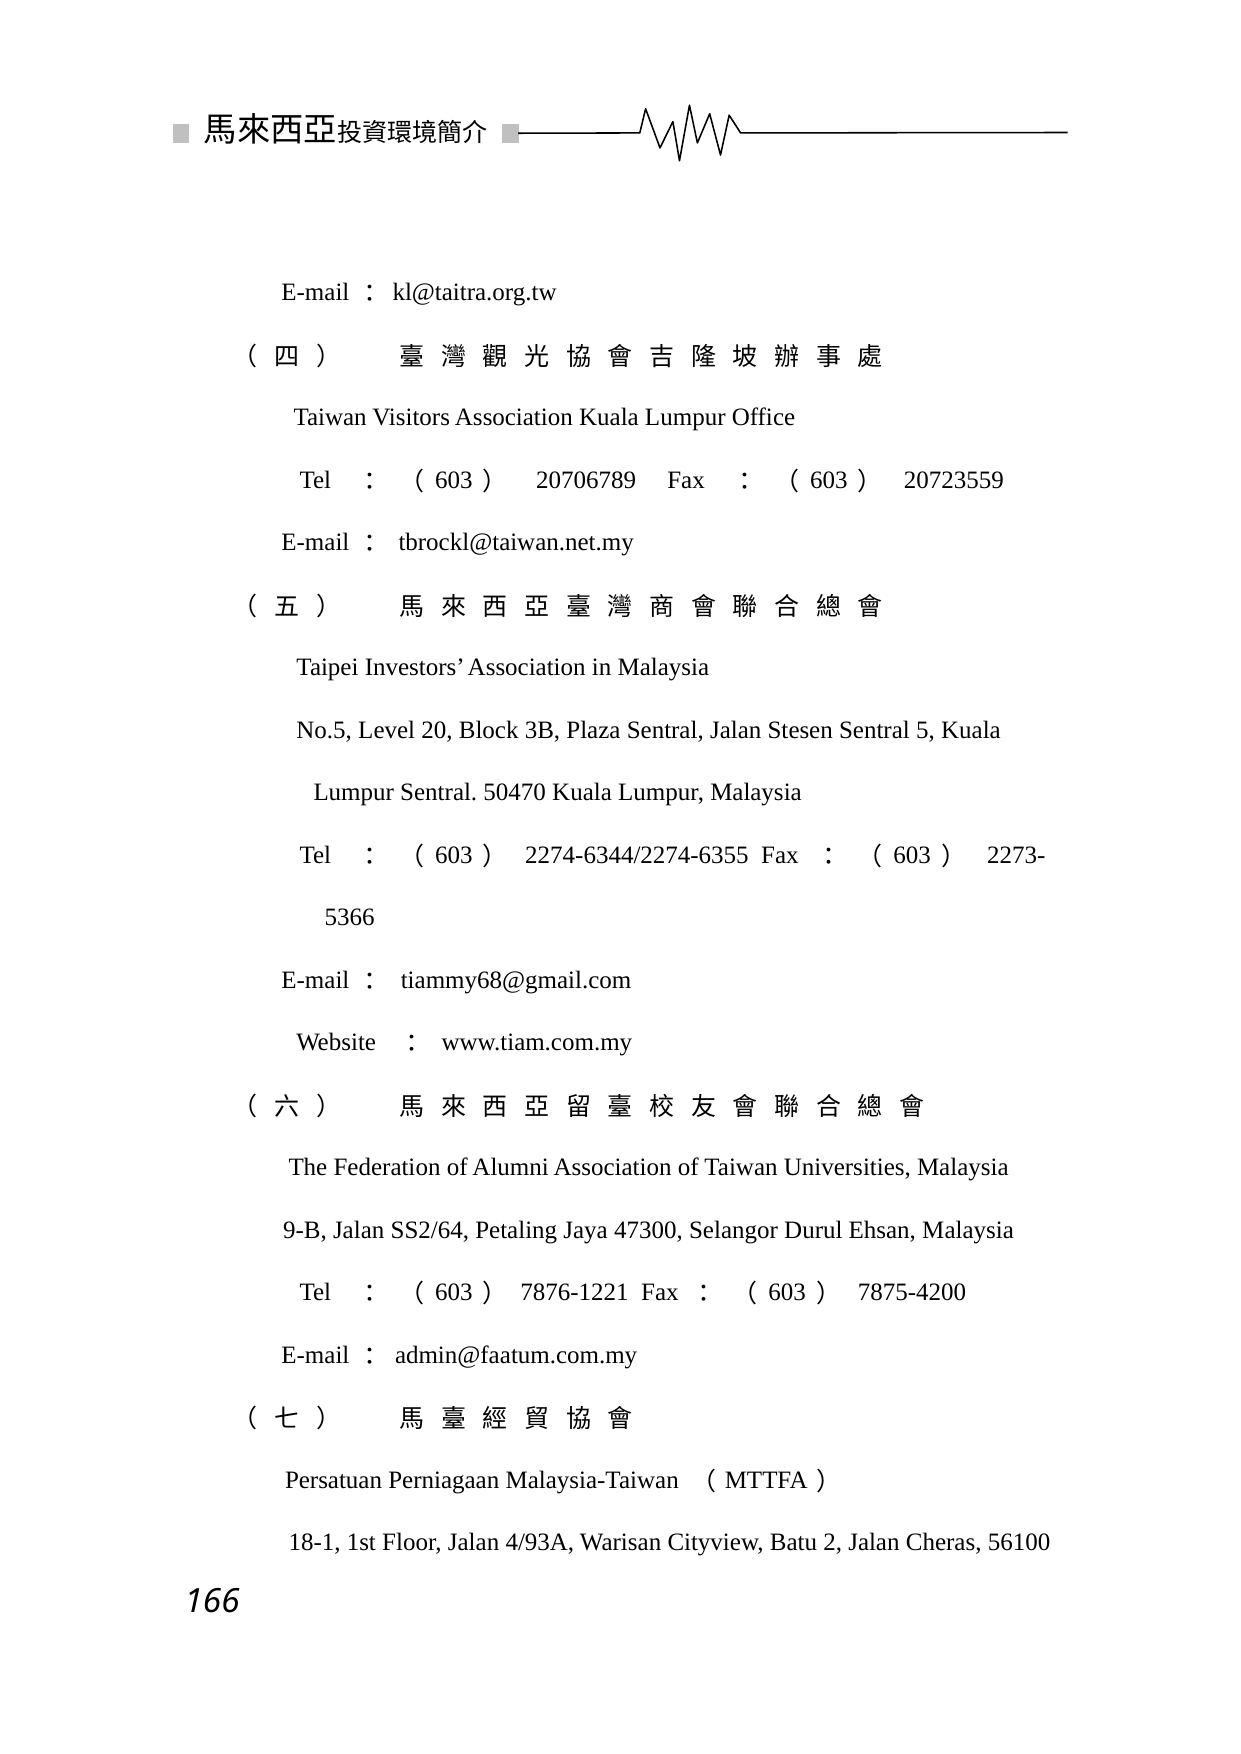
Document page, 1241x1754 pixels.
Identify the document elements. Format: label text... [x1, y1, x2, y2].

text E-mail：admin@faatum.com.my [207, 1313, 1058, 1375]
text Tel：（603）2274-6344/2274-6355 Fax：（603）2273-5366 [207, 813, 1058, 938]
text Website：www.tiam.com.my [207, 1000, 1058, 1063]
text E-mail：tiammy68@gmail.com [207, 938, 1058, 1000]
text （六） 馬來西亞留臺校友會聯合總會 [207, 1063, 1058, 1125]
text Tel：（603）20706789 Fax：（603）20723559 [207, 438, 1058, 500]
text （七） 馬臺經貿協會 [207, 1375, 1058, 1438]
text No.5, Level 20, Block 3B, Plaza Sentral, Jalan Stesen Sentral 5, Kuala Lumpur Sentral. 50470 Kuala Lumpur, Malaysia [207, 688, 1058, 813]
text The Federation of Alumni Association of Taiwan Universities, Malaysia [207, 1125, 1058, 1188]
text （五） 馬來西亞臺灣商會聯合總會 [207, 563, 1058, 625]
text Persatuan Perniagaan Malaysia-Taiwan（MTTFA） [207, 1438, 1058, 1500]
text 9-B, Jalan SS2/64, Petaling Jaya 47300, Selangor Durul Ehsan, Malaysia [207, 1188, 1058, 1250]
text E-mail：tbrockl@taiwan.net.my [207, 500, 1058, 563]
text （四） 臺灣觀光協會吉隆坡辦事處 [207, 313, 1058, 375]
text Taiwan Visitors Association Kuala Lumpur Office [207, 375, 1058, 438]
text 18-1, 1st Floor, Jalan 4/93A, Warisan Cityview, Batu 2, Jalan Cheras, 56100 [207, 1500, 1058, 1563]
text Taipei Investors’ Association in Malaysia [207, 625, 1058, 688]
text Tel：（603）7876-1221 Fax：（603）7875-4200 [207, 1250, 1058, 1313]
text E-mail：kl@taitra.org.tw [207, 250, 1058, 313]
